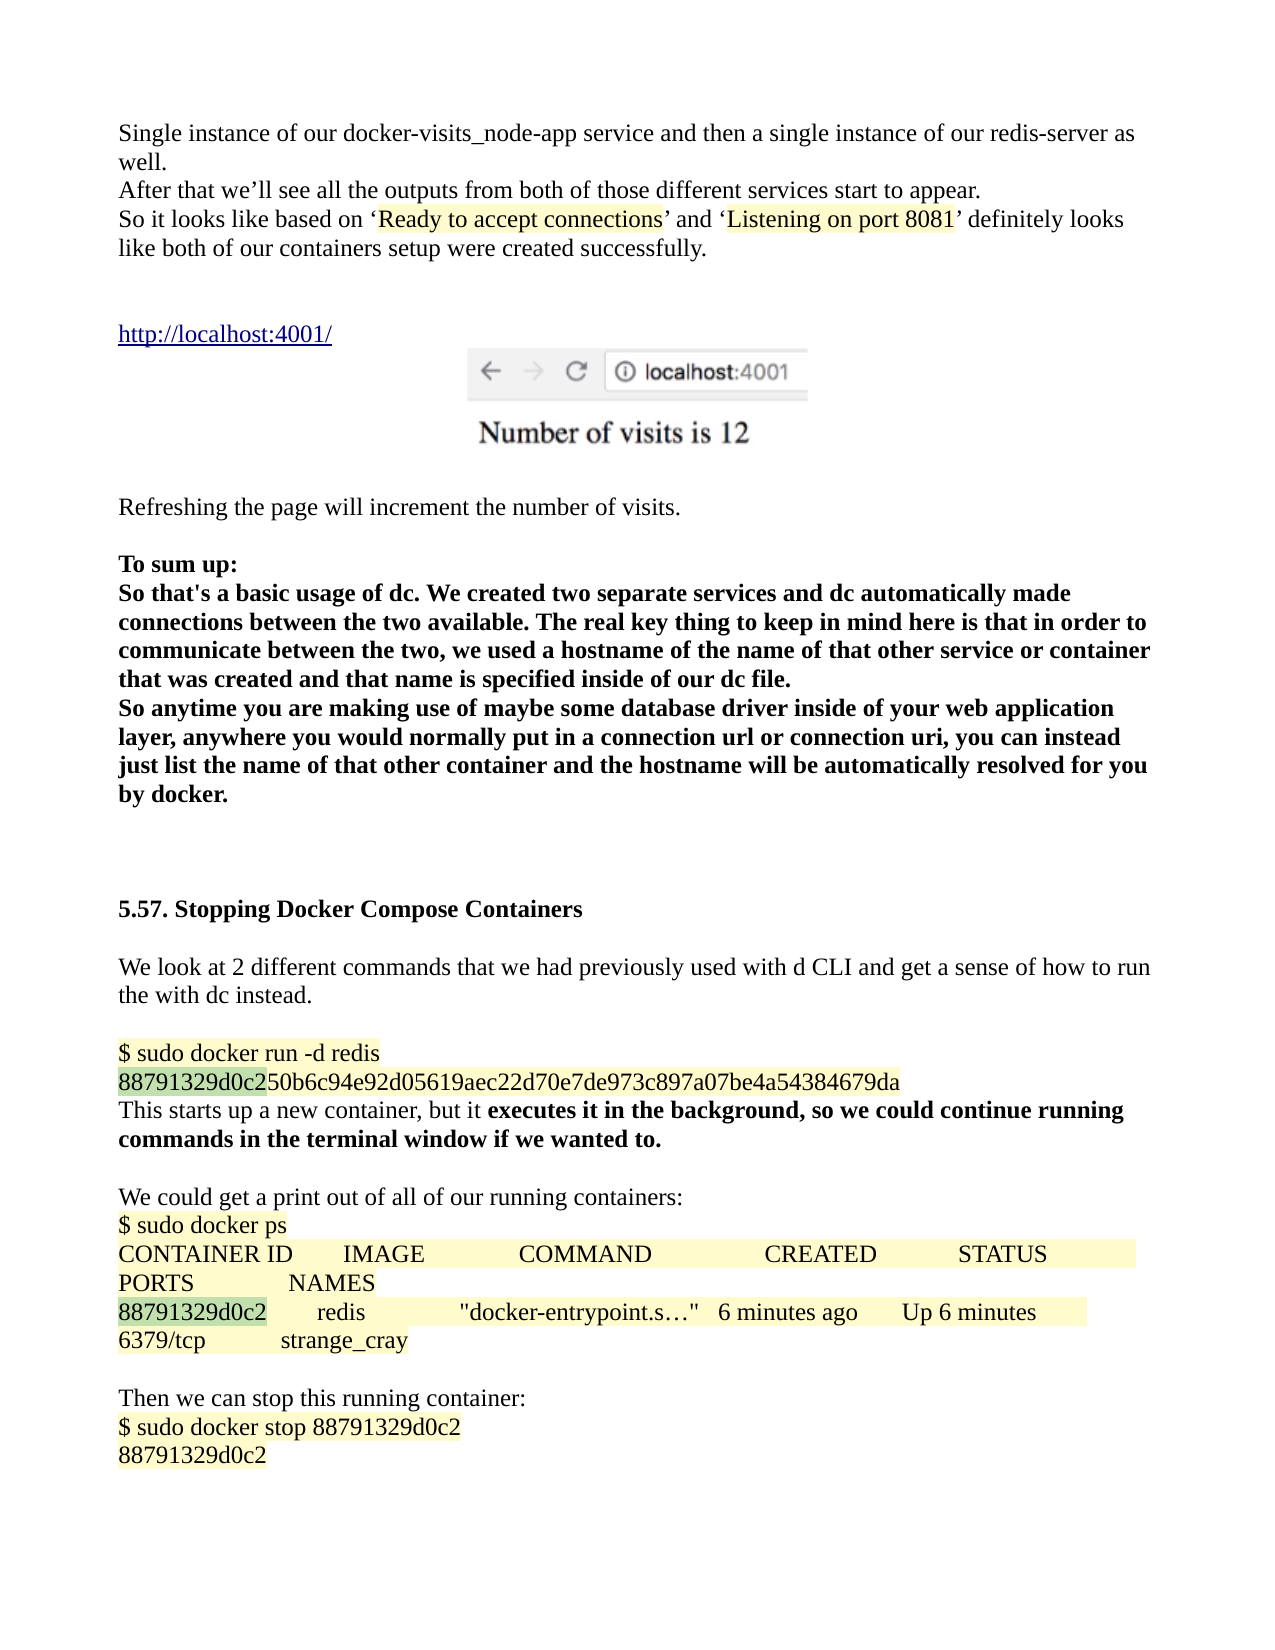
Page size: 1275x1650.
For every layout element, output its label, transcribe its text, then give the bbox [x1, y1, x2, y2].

text $ sudo docker stop 88791329d0c2 [118, 1412, 1157, 1441]
picture [467, 348, 808, 484]
text http://localhost:4001/ [118, 319, 1157, 348]
text We look at 2 different commands that we had previously used with d CLI and get a sense of how to run the with dc instead. [118, 952, 1157, 1009]
text We could get a print out of all of our running containers: [118, 1182, 1157, 1211]
text So anytime you are making use of maybe some database driver inside of your web application layer, anywhere you would normally put in a connection url or connection uri, you can instead just list the name of that other container and the hostname will be automatically resolved for you by docker. [118, 693, 1157, 808]
text So it looks like based on ‘Ready to accept connections’ and ‘Listening on port 8081’ definitely looks like both of our containers setup were created successfully. [118, 204, 1157, 262]
text Single instance of our docker-visits_node-app service and then a single instance of our redis-server as well. [118, 118, 1157, 176]
text After that we’ll see all the outputs from both of those different services start to appear. [118, 176, 1157, 204]
text $ sudo docker ps [118, 1211, 1157, 1239]
text Refreshing the page will increment the number of visits. [118, 492, 1157, 521]
text Then we can stop this running container: [118, 1383, 1157, 1412]
text 5.57. Stopping Docker Compose Containers [118, 894, 1157, 923]
text So that's a basic usage of dc. We created two separate services and dc automatically made connections between the two available. The real key thing to keep in mind here is that in order to communicate between the two, we used a hostname of the name of that other service or container that was created and that name is specified inside of our dc file. [118, 578, 1157, 693]
text 88791329d0c2 redis "docker-entrypoint.s…" 6 minutes ago Up 6 minutes 6379/tcp strange_cray [118, 1297, 1157, 1354]
text CONTAINER ID IMAGE COMMAND CREATED STATUS PORTS NAMES [118, 1239, 1157, 1297]
text To sum up: [118, 549, 1157, 578]
text This starts up a new container, but it executes it in the background, so we could continue running commands in the terminal window if we wanted to. [118, 1096, 1157, 1153]
text $ sudo docker run -d redis [118, 1038, 1157, 1067]
text 88791329d0c2 [118, 1441, 1157, 1469]
text 88791329d0c250b6c94e92d05619aec22d70e7de973c897a07be4a54384679da [118, 1067, 1157, 1096]
